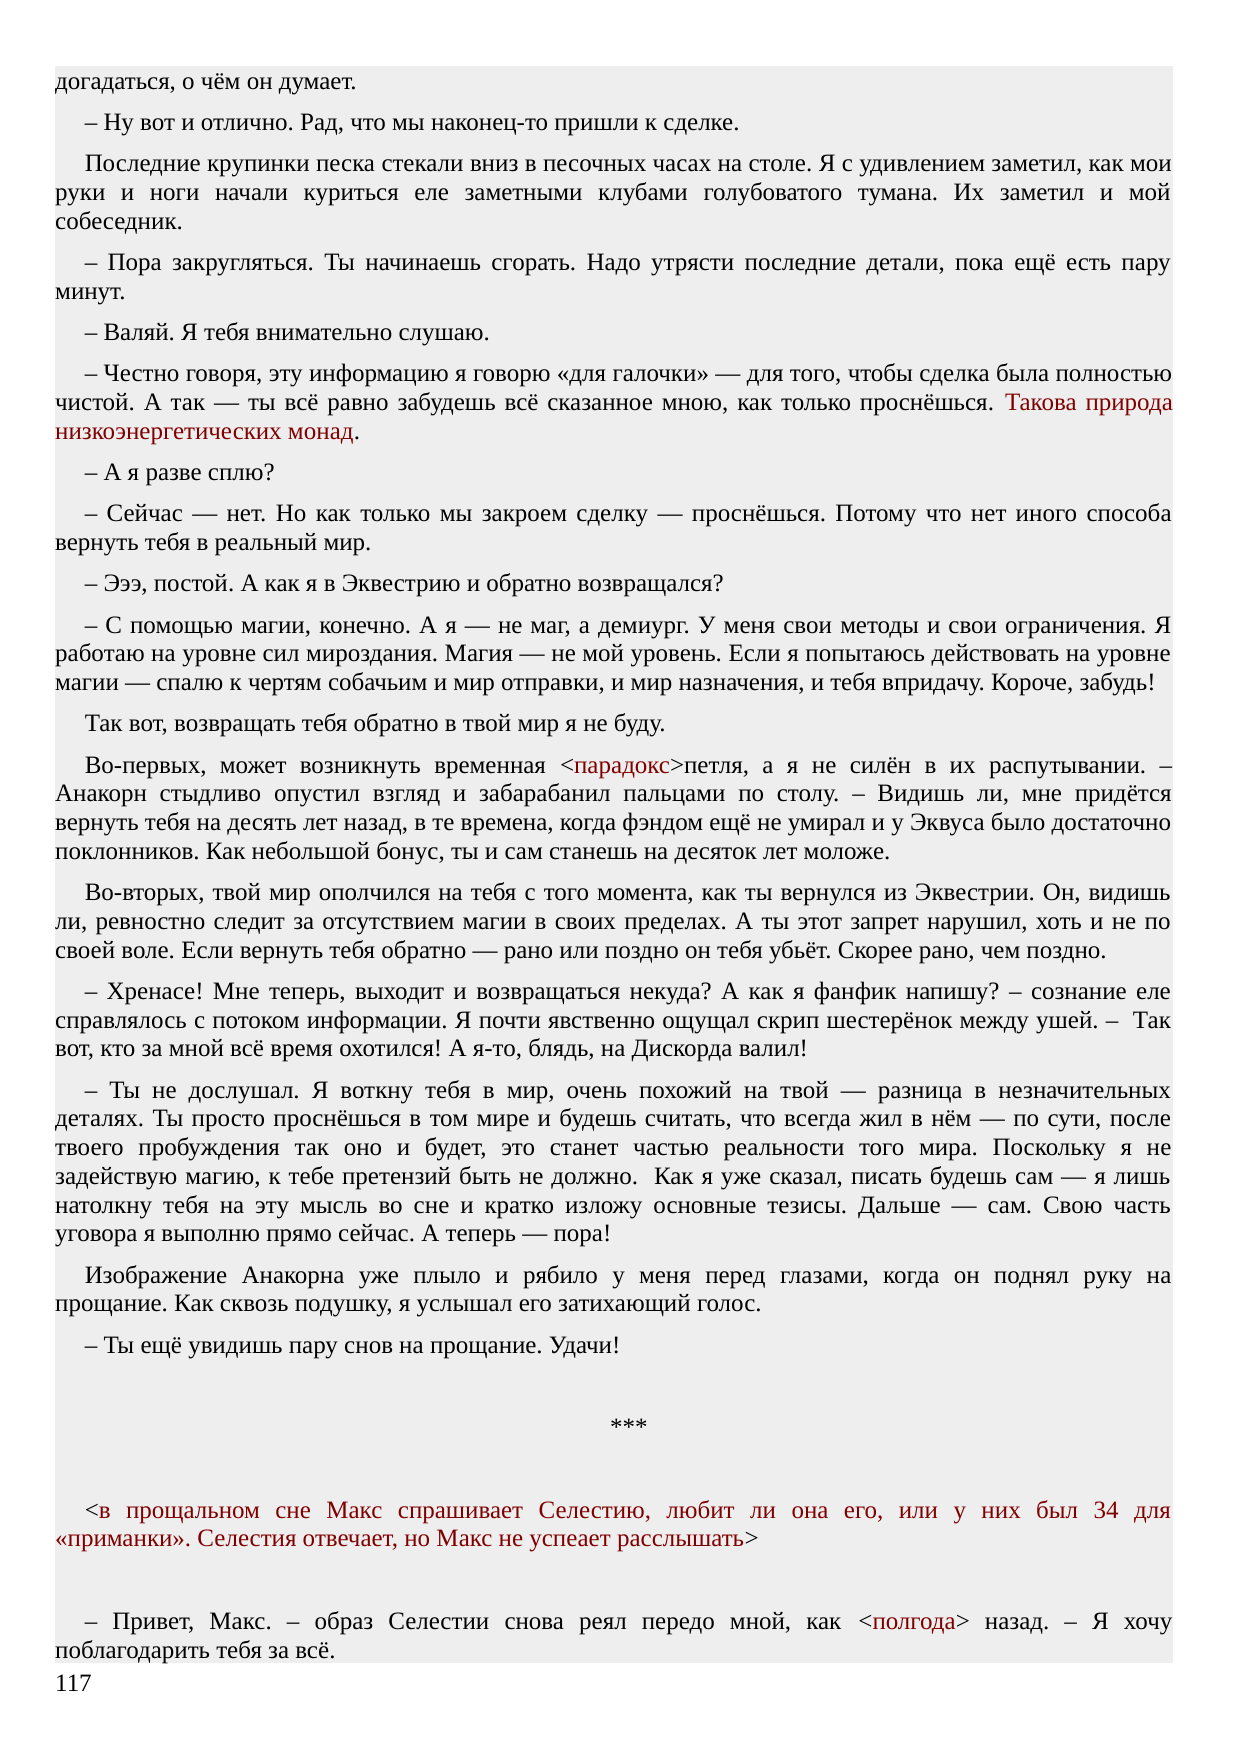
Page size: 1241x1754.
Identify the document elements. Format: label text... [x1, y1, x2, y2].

text – Ты ещё увидишь пару снов на прощание. Удачи! [55, 1330, 1173, 1358]
text – Валяй. Я тебя внимательно слушаю. [55, 317, 1173, 346]
text *** [55, 1412, 1173, 1441]
text – А я разве сплю? [55, 457, 1173, 486]
text Изображение Анакорна уже плыло и рябило у меня перед глазами, когда он поднял руку на прощание. Как сквозь подушку, я услышал его затихающий голос. [55, 1260, 1173, 1317]
text догадаться, о чём он думает. [55, 66, 1173, 95]
text – Ну вот и отлично. Рад, что мы наконец-то пришли к сделке. [55, 107, 1173, 136]
text <в прощальном сне Макс спрашивает Селестию, любит ли она его, или у них был 34 для «приманки». Селестия отвечает, но Макс не успеает расслышать> [55, 1495, 1173, 1552]
text – С помощью магии, конечно. А я — не маг, а демиург. У меня свои методы и свои ограничения. Я работаю на уровне сил мироздания. Магия — не мой уровень. Если я попытаюсь действовать на уровне магии — спалю к чертям собачьим и мир отправки, и мир назначения, и тебя впридачу. Короче, забудь! [55, 610, 1173, 696]
text – Честно говоря, эту информацию я говорю «для галочки» — для того, чтобы сделка была полностью чистой. А так — ты всё равно забудешь всё сказанное мною, как только проснёшься. Такова природа низкоэнергетических монад. [55, 358, 1173, 445]
text – Хренасе! Мне теперь, выходит и возвращаться некуда? А как я фанфик напишу? – сознание еле справлялось с потоком информации. Я почти явственно ощущал скрип шестерёнок между ушей. – Так вот, кто за мной всё время охотился! А я-то, блядь, на Дискорда валил! [55, 976, 1173, 1062]
text Во-первых, может возникнуть временная <парадокс>петля, а я не силён в их распутывании. – Анакорн стыдливо опустил взгляд и забарабанил пальцами по столу. – Видишь ли, мне придётся вернуть тебя на десять лет назад, в те времена, когда фэндом ещё не умирал и у Эквуса было достаточно поклонников. Как небольшой бонус, ты и сам станешь на десяток лет моложе. [55, 750, 1173, 865]
text – Ты не дослушал. Я воткну тебя в мир, очень похожий на твой — разница в незначительных деталях. Ты просто проснёшься в том мире и будешь считать, что всегда жил в нём — по сути, после твоего пробуждения так оно и будет, это станет частью реальности того мира. Поскольку я не задействую магию, к тебе претензий быть не должно. Как я уже сказал, писать будешь сам — я лишь натолкну тебя на эту мысль во сне и кратко изложу основные тезисы. Дальше — сам. Свою часть уговора я выполню прямо сейчас. А теперь — пора! [55, 1075, 1173, 1247]
text Последние крупинки песка стекали вниз в песочных часах на столе. Я с удивлением заметил, как мои руки и ноги начали куриться еле заметными клубами голубоватого тумана. Их заметил и мой собеседник. [55, 148, 1173, 235]
text – Эээ, постой. А как я в Эквестрию и обратно возвращался? [55, 568, 1173, 597]
text Во-вторых, твой мир ополчился на тебя с того момента, как ты вернулся из Эквестрии. Он, видишь ли, ревностно следит за отсутствием магии в своих пределах. А ты этот запрет нарушил, хоть и не по своей воле. Если вернуть тебя обратно — рано или поздно он тебя убьёт. Скорее рано, чем поздно. [55, 877, 1173, 963]
text Так вот, возвращать тебя обратно в твой мир я не буду. [55, 708, 1173, 737]
text – Привет, Макс. – образ Селестии снова реял передо мной, как <полгода> назад. – Я хочу поблагодарить тебя за всё. [55, 1606, 1173, 1663]
text – Сейчас — нет. Но как только мы закроем сделку — проснёшься. Потому что нет иного способа вернуть тебя в реальный мир. [55, 498, 1173, 556]
text – Пора закругляться. Ты начинаешь сгорать. Надо утрясти последние детали, пока ещё есть пару минут. [55, 247, 1173, 305]
